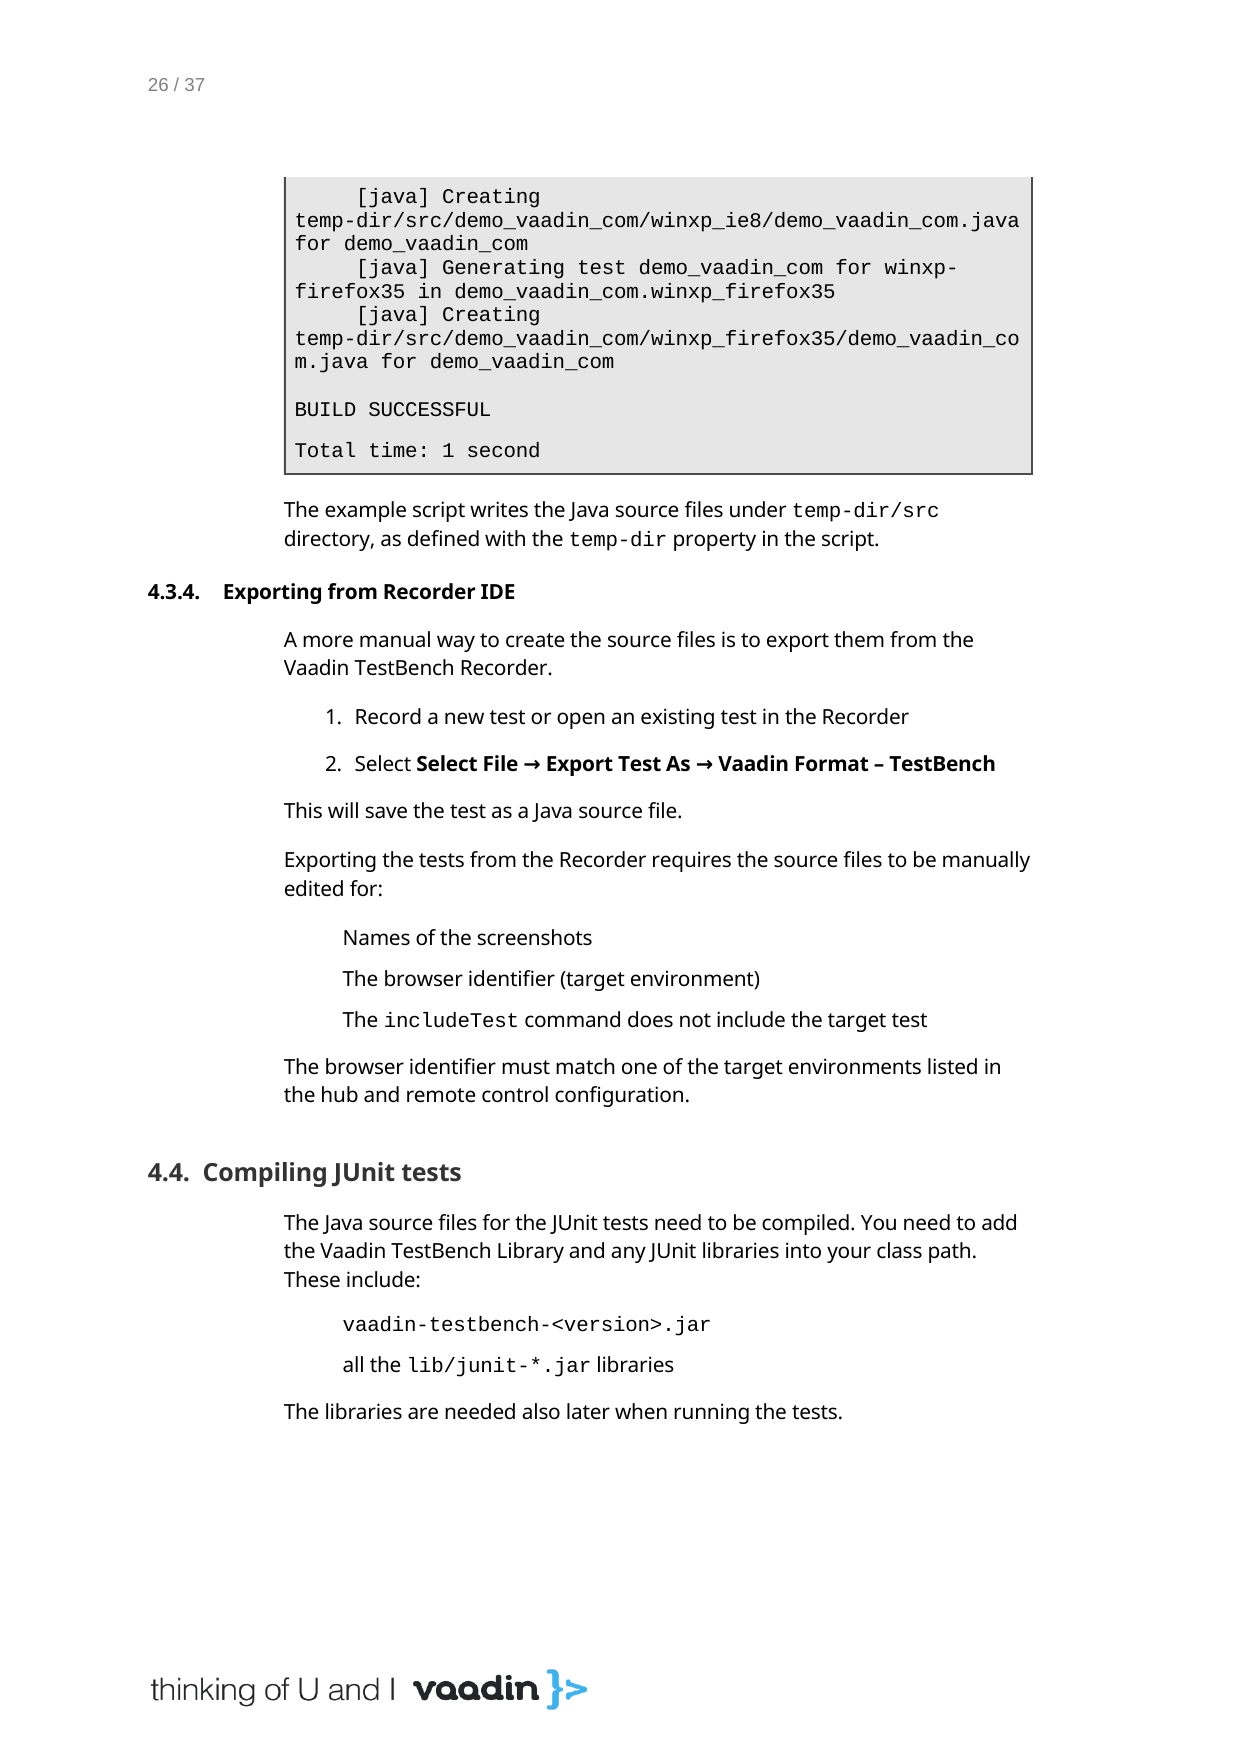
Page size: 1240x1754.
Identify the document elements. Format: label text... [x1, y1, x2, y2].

list all the lib/junit-*.jar libraries [283, 1350, 1033, 1379]
text [java] Generating test demo_vaadin_com for winxp-firefox35 in demo_vaadin_com.winxp_firefox35 [286, 257, 1031, 304]
text The browser identifier must match one of the target environments listed in the hub and remote control configuration. [283, 1052, 1033, 1109]
text This will save the test as a Java source file. [283, 796, 1033, 825]
list vaadin-testbench-<version>.jar [283, 1314, 1033, 1338]
subtitle Exporting from Recorder IDE [148, 577, 1033, 606]
list Select Select File → Export Test As → Vaadin Format – TestBench [325, 749, 1033, 777]
list Names of the screenshots [283, 923, 1033, 951]
text BUILD SUCCESSFUL [286, 399, 1031, 431]
subtitle Compiling JUnit tests [148, 1155, 1033, 1189]
list The includeTest command does not include the target test [283, 1005, 1033, 1033]
list The browser identifier (target environment) [283, 964, 1033, 992]
text [java] Creating temp-dir/src/demo_vaadin_com/winxp_ie8/demo_vaadin_com.java for demo_vaadin_com [286, 177, 1031, 257]
list Record a new test or open an existing test in the Recorder [325, 702, 1033, 731]
text The example script writes the Java source files under temp-dir/src directory, as defined with the temp-dir property in the script. [283, 495, 1033, 552]
text Total time: 1 second [286, 431, 1031, 473]
text The libraries are needed also later when running the tests. [283, 1397, 1033, 1426]
text The Java source files for the JUnit tests need to be compiled. You need to add the Vaadin TestBench Library and any JUnit libraries into your class path. These include: [283, 1208, 1033, 1293]
text A more manual way to create the source files is to export them from the Vaadin TestBench Recorder. [283, 625, 1033, 682]
text [java] Creating temp-dir/src/demo_vaadin_com/winxp_firefox35/demo_vaadin_com.java for demo_vaadin_com [286, 304, 1031, 375]
picture [150, 1665, 590, 1712]
text Exporting the tests from the Recorder requires the source files to be manually edited for: [283, 845, 1033, 902]
